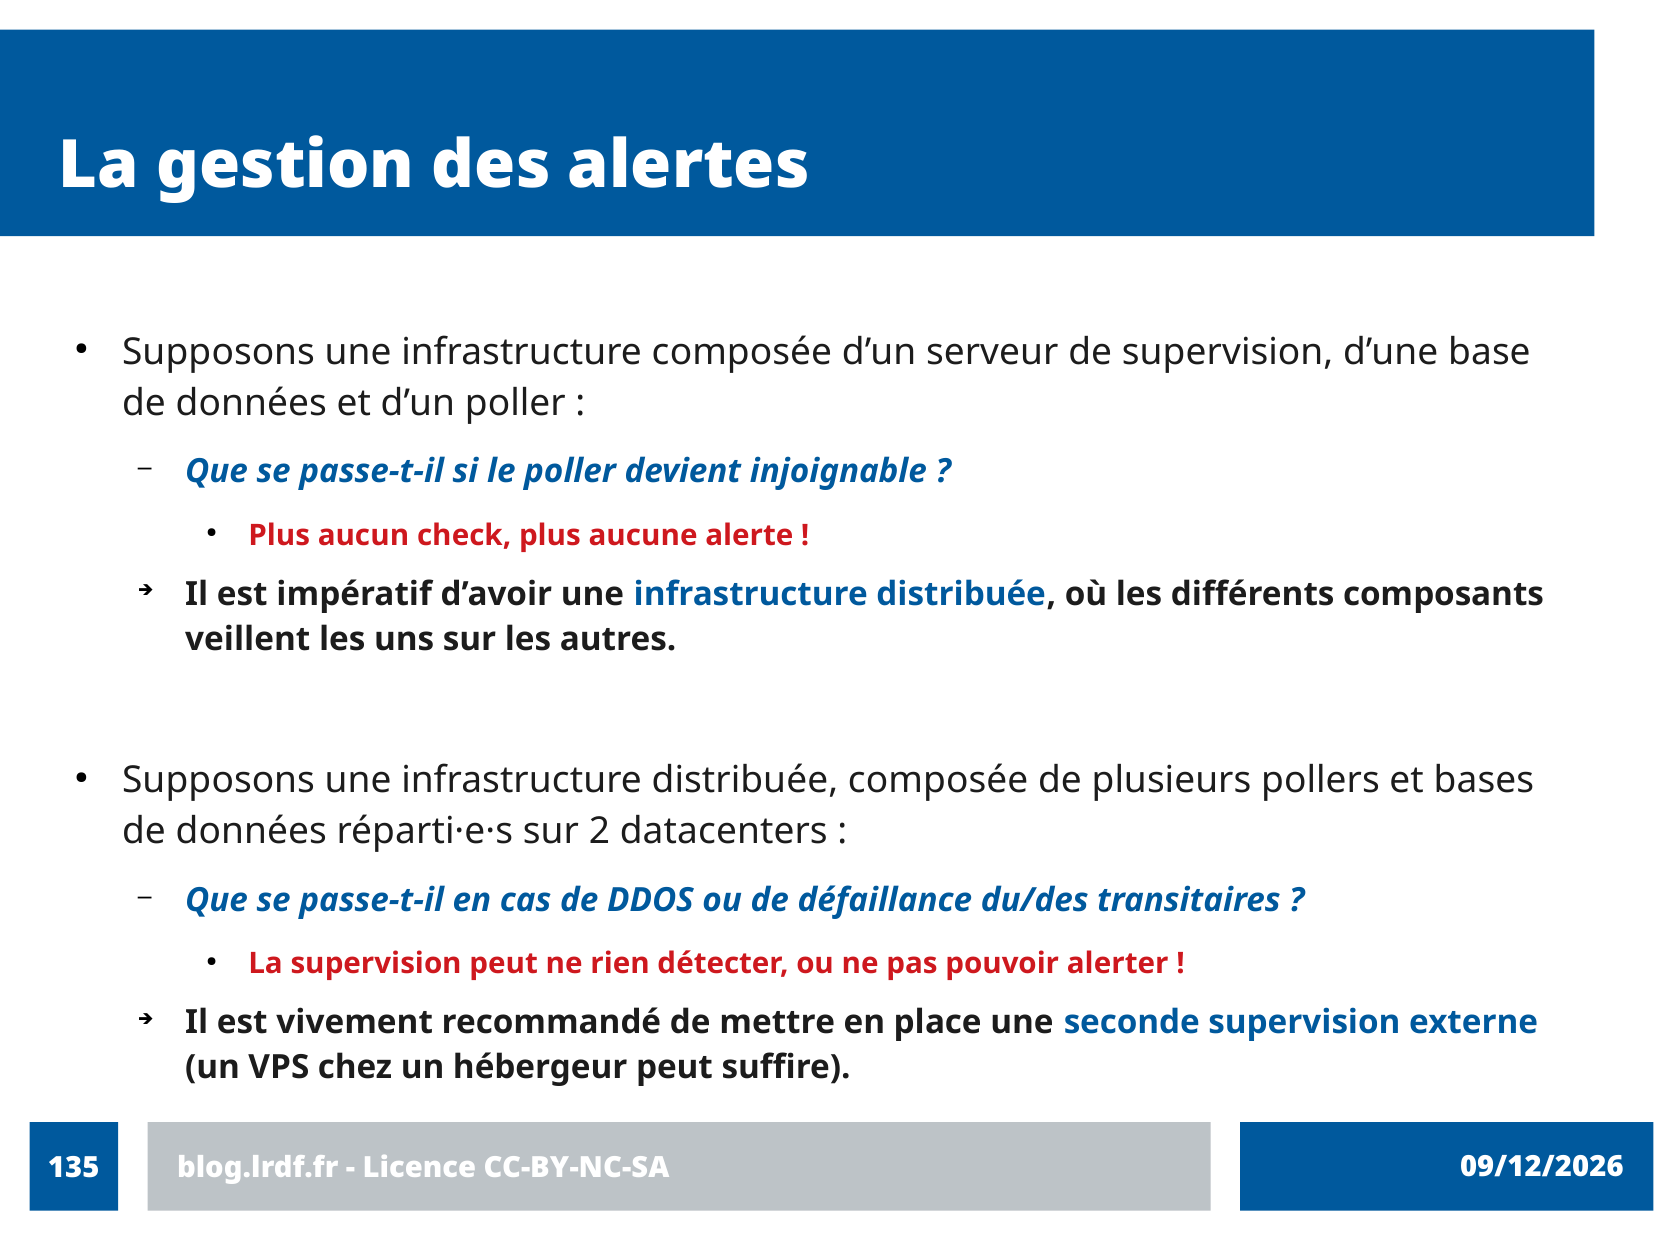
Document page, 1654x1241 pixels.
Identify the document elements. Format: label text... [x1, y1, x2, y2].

title La gestion des alertes [59, 59, 1595, 207]
list Supposons une infrastructure composée d’un serveur de supervision, d’une base de données et d’un poller : Que se passe-t-il si le poller devient injoignable ? Plus aucun check, plus aucune alerte ! Il est impératif d’avoir une infrastructure distribuée, où les différents composants veillent les uns sur les autres. Supposons une infrastructure distribuée, composée de plusieurs pollers et bases de données réparti·e·s sur 2 datacenters : Que se passe-t-il en cas de DDOS ou de défaillance du/des transitaires ? La supervision peut ne rien détecter, ou ne pas pouvoir alerter ! Il est vivement recommandé de mettre en place une seconde supervision externe (un VPS chez un hébergeur peut suffire). [59, 324, 1565, 1093]
